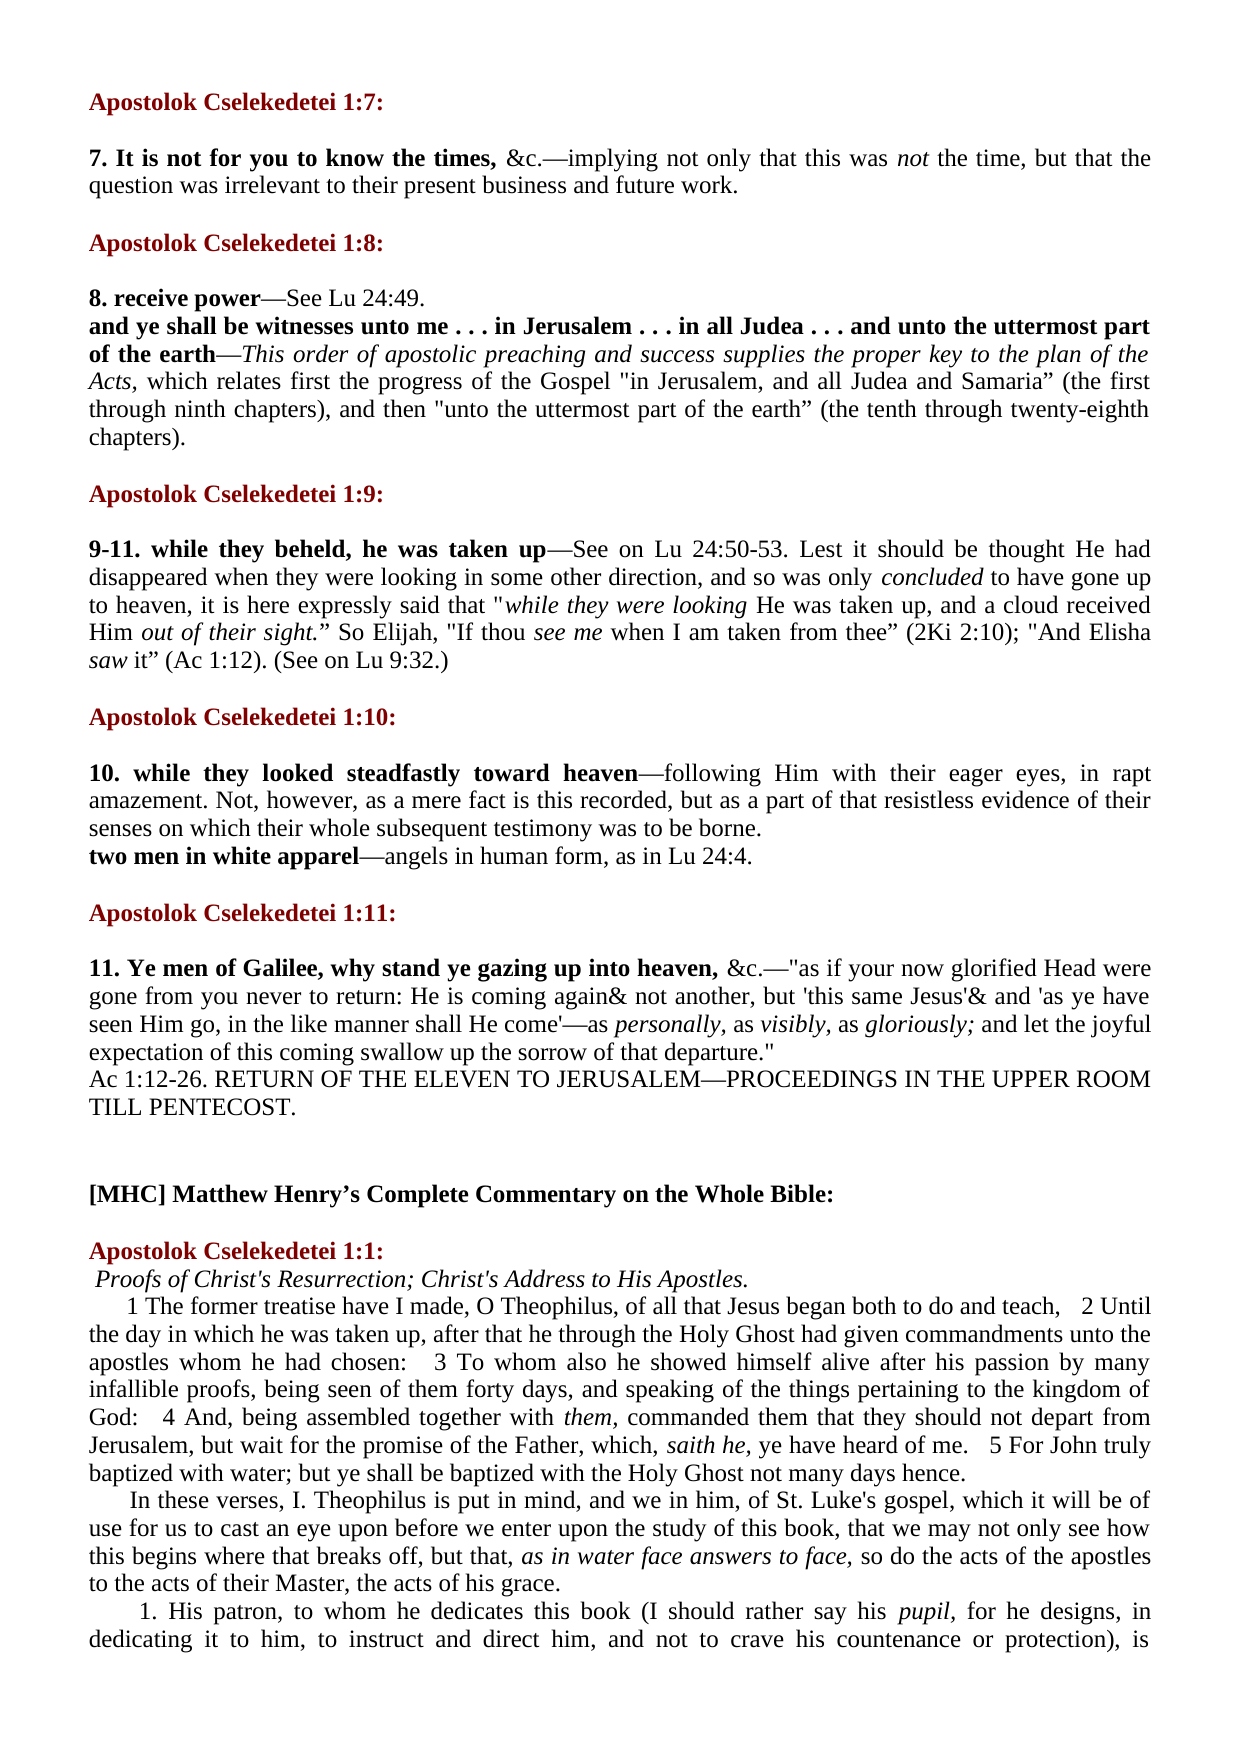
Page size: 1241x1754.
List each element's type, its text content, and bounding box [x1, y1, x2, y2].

text 10. while they looked steadfastly toward heaven—following Him with their eager eyes, in rapt amazement. Not, however, as a mere fact is this recorded, but as a part of that resistless evidence of their senses on which their whole subsequent testimony was to be borne. two men in white apparel—angels in human form, as in Lu 24:4. [88, 759, 1152, 870]
text 8. receive power—See Lu 24:49. and ye shall be witnesses unto me . . . in Jerusalem . . . in all Judea . . . and unto the uttermost part of the earth—This order of apostolic preaching and success supplies the proper key to the plan of the Acts, which relates first the progress of the Gospel "in Jerusalem, and all Judea and Samaria” (the first through ninth chapters), and then "unto the uttermost part of the earth” (the tenth through twenty-eighth chapters). [88, 284, 1152, 451]
text Proofs of Christ's Resurrection; Christ's Address to His Apostles. [88, 1265, 1152, 1292]
text In these verses, I. Theophilus is put in mind, and we in him, of St. Luke's gospel, which it will be of use for us to cast an eye upon before we enter upon the study of this book, that we may not only see how this begins where that breaks off, but that, as in water face answers to face, so do the acts of the apostles to the acts of their Master, the acts of his grace. [88, 1486, 1152, 1597]
text 7. It is not for you to know the times, &c.—implying not only that this was not the time, but that the question was irrelevant to their present business and future work. [88, 144, 1152, 199]
text 1 The former treatise have I made, O Theophilus, of all that Jesus began both to do and teach, 2 Until the day in which he was taken up, after that he through the Holy Ghost had given commandments unto the apostles whom he had chosen: 3 To whom also he showed himself alive after his passion by many infallible proofs, being seen of them forty days, and speaking of the things pertaining to the kingdom of God: 4 And, being assembled together with them, commanded them that they should not depart from Jerusalem, but wait for the promise of the Father, which, saith he, ye have heard of me. 5 For John truly baptized with water; but ye shall be baptized with the Holy Ghost not many days hence. [88, 1292, 1152, 1486]
text Apostolok Cselekedetei 1:1: [88, 1237, 1152, 1265]
text Apostolok Cselekedetei 1:10: [88, 703, 1152, 731]
text 9-11. while they beheld, he was taken up—See on Lu 24:50-53. Lest it should be thought He had disappeared when they were looking in some other direction, and so was only concluded to have gone up to heaven, it is here expressly said that "while they were looking He was taken up, and a cloud received Him out of their sight.” So Elijah, "If thou see me when I am taken from thee” (2Ki 2:10); "And Elisha saw it” (Ac 1:12). (See on Lu 9:32.) [88, 535, 1152, 674]
text Apostolok Cselekedetei 1:11: [88, 899, 1152, 927]
text Apostolok Cselekedetei 1:9: [88, 480, 1152, 508]
text [MHC] Matthew Henry’s Complete Commentary on the Whole Bible: [88, 1180, 1152, 1208]
text 11. Ye men of Galilee, why stand ye gazing up into heaven, &c.—"as if your now glorified Head were gone from you never to return: He is coming again& not another, but 'this same Jesus'& and 'as ye have seen Him go, in the like manner shall He come'—as personally, as visibly, as gloriously; and let the joyful expectation of this coming swallow up the sorrow of that departure." [88, 954, 1152, 1065]
text Apostolok Cselekedetei 1:7: [88, 88, 1152, 116]
text 1. His patron, to whom he dedicates this book (I should rather say his pupil, for he designs, in dedicating it to him, to instruct and direct him, and not to crave his countenance or protection), is [88, 1597, 1152, 1653]
text Ac 1:12-26. RETURN OF THE ELEVEN TO JERUSALEM—PROCEEDINGS IN THE UPPER ROOM TILL PENTECOST. [88, 1065, 1152, 1121]
text Apostolok Cselekedetei 1:8: [88, 229, 1152, 257]
